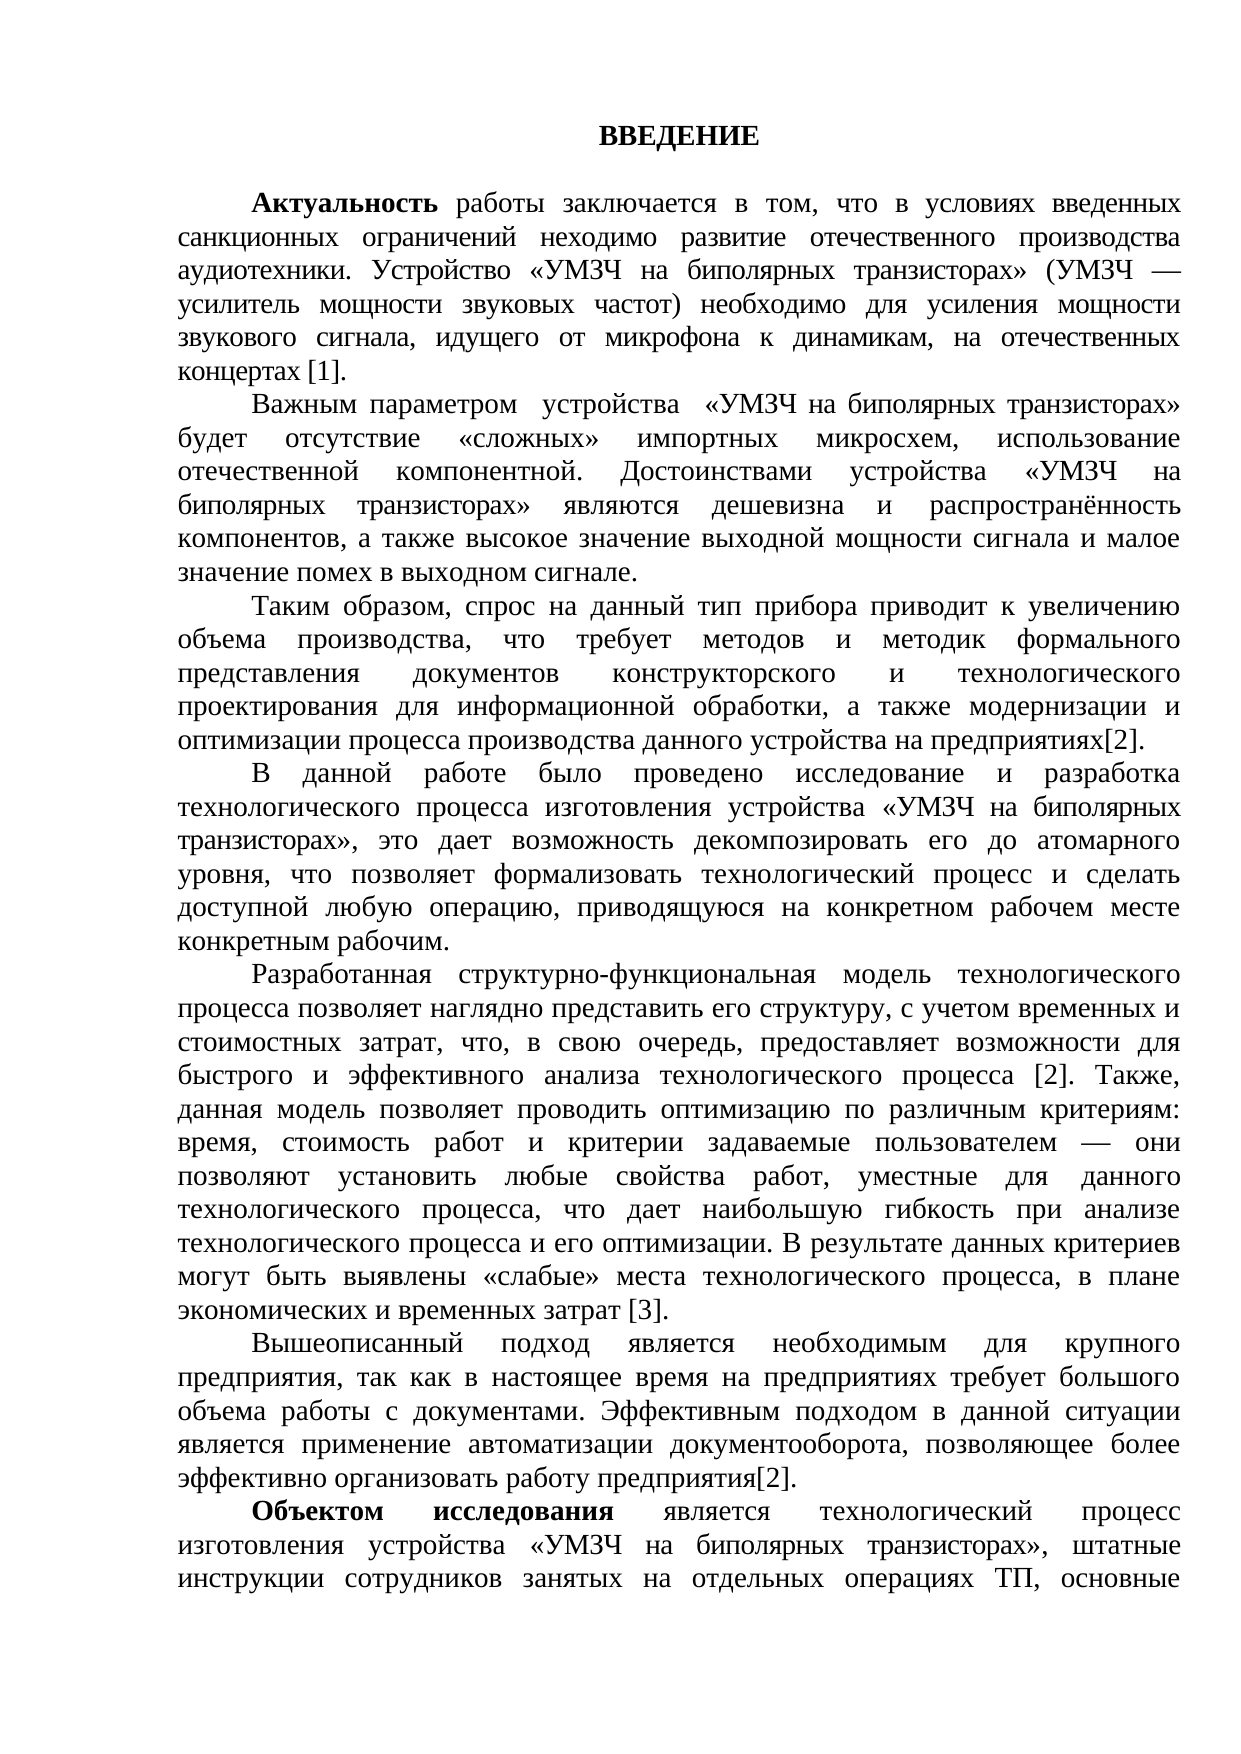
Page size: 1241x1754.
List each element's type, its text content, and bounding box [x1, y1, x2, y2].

text Вышеописанный подход является необходимым для крупного предприятия, так как в настоящее время на предприятиях требует большого объема работы с документами. Эффективным подходом в данной ситуации является применение автоматизации документооборота, позволяющее более эффективно организовать работу предприятия[2]. [177, 1326, 1181, 1493]
text Актуальность работы заключается в том, что в условиях введенных санкционных ограничений неходимо развитие отечественного производства аудиотехники. Устройство «УМЗЧ на биполярных транзисторах» (УМЗЧ — усилитель мощности звуковых частот) необходимо для усиления мощности звукового сигнала, идущего от микрофона к динамикам, на отечественных концертах [1]. [177, 185, 1181, 386]
text Важным параметром устройства «УМЗЧ на биполярных транзисторах» будет отсутствие «сложных» импортных микросхем, использование отечественной компонентной. Достоинствами устройства «УМЗЧ на биполярных транзисторах» являются дешевизна и распространённость компонентов, а также высокое значение выходной мощности сигнала и малое значение помех в выходном сигнале. [177, 386, 1181, 588]
text В данной работе было проведено исследование и разработка технологического процесса изготовления устройства «УМЗЧ на биполярных транзисторах», это дает возможность декомпозировать его до атомарного уровня, что позволяет формализовать технологический процесс и сделать доступной любую операцию, приводящуюся на конкретном рабочем месте конкретным рабочим. [177, 755, 1181, 957]
text Объектом исследования является технологический процесс изготовления устройства «УМЗЧ на биполярных транзисторах», штатные инструкции сотрудников занятых на отдельных операциях ТП, основные [177, 1493, 1181, 1594]
text Таким образом, спрос на данный тип прибора приводит к увеличению объема производства, что требует методов и методик формального представления документов конструкторского и технологического проектирования для информационной обработки, а также модернизации и оптимизации процесса производства данного устройства на предприятиях[2]. [177, 588, 1181, 755]
subtitle ВВЕДЕНИЕ [177, 118, 1181, 152]
text Разработанная структурно-функциональная модель технологического процесса позволяет наглядно представить его структуру, с учетом временных и стоимостных затрат, что, в свою очередь, предоставляет возможности для быстрого и эффективного анализа технологического процесса [2]. Также, данная модель позволяет проводить оптимизацию по различным критериям: время, стоимость работ и критерии задаваемые пользователем — они позволяют установить любые свойства работ, уместные для данного технологического процесса, что дает наибольшую гибкость при анализе технологического процесса и его оптимизации. В результате данных критериев могут быть выявлены «слабые» места технологического процесса, в плане экономических и временных затрат [3]. [177, 957, 1181, 1326]
